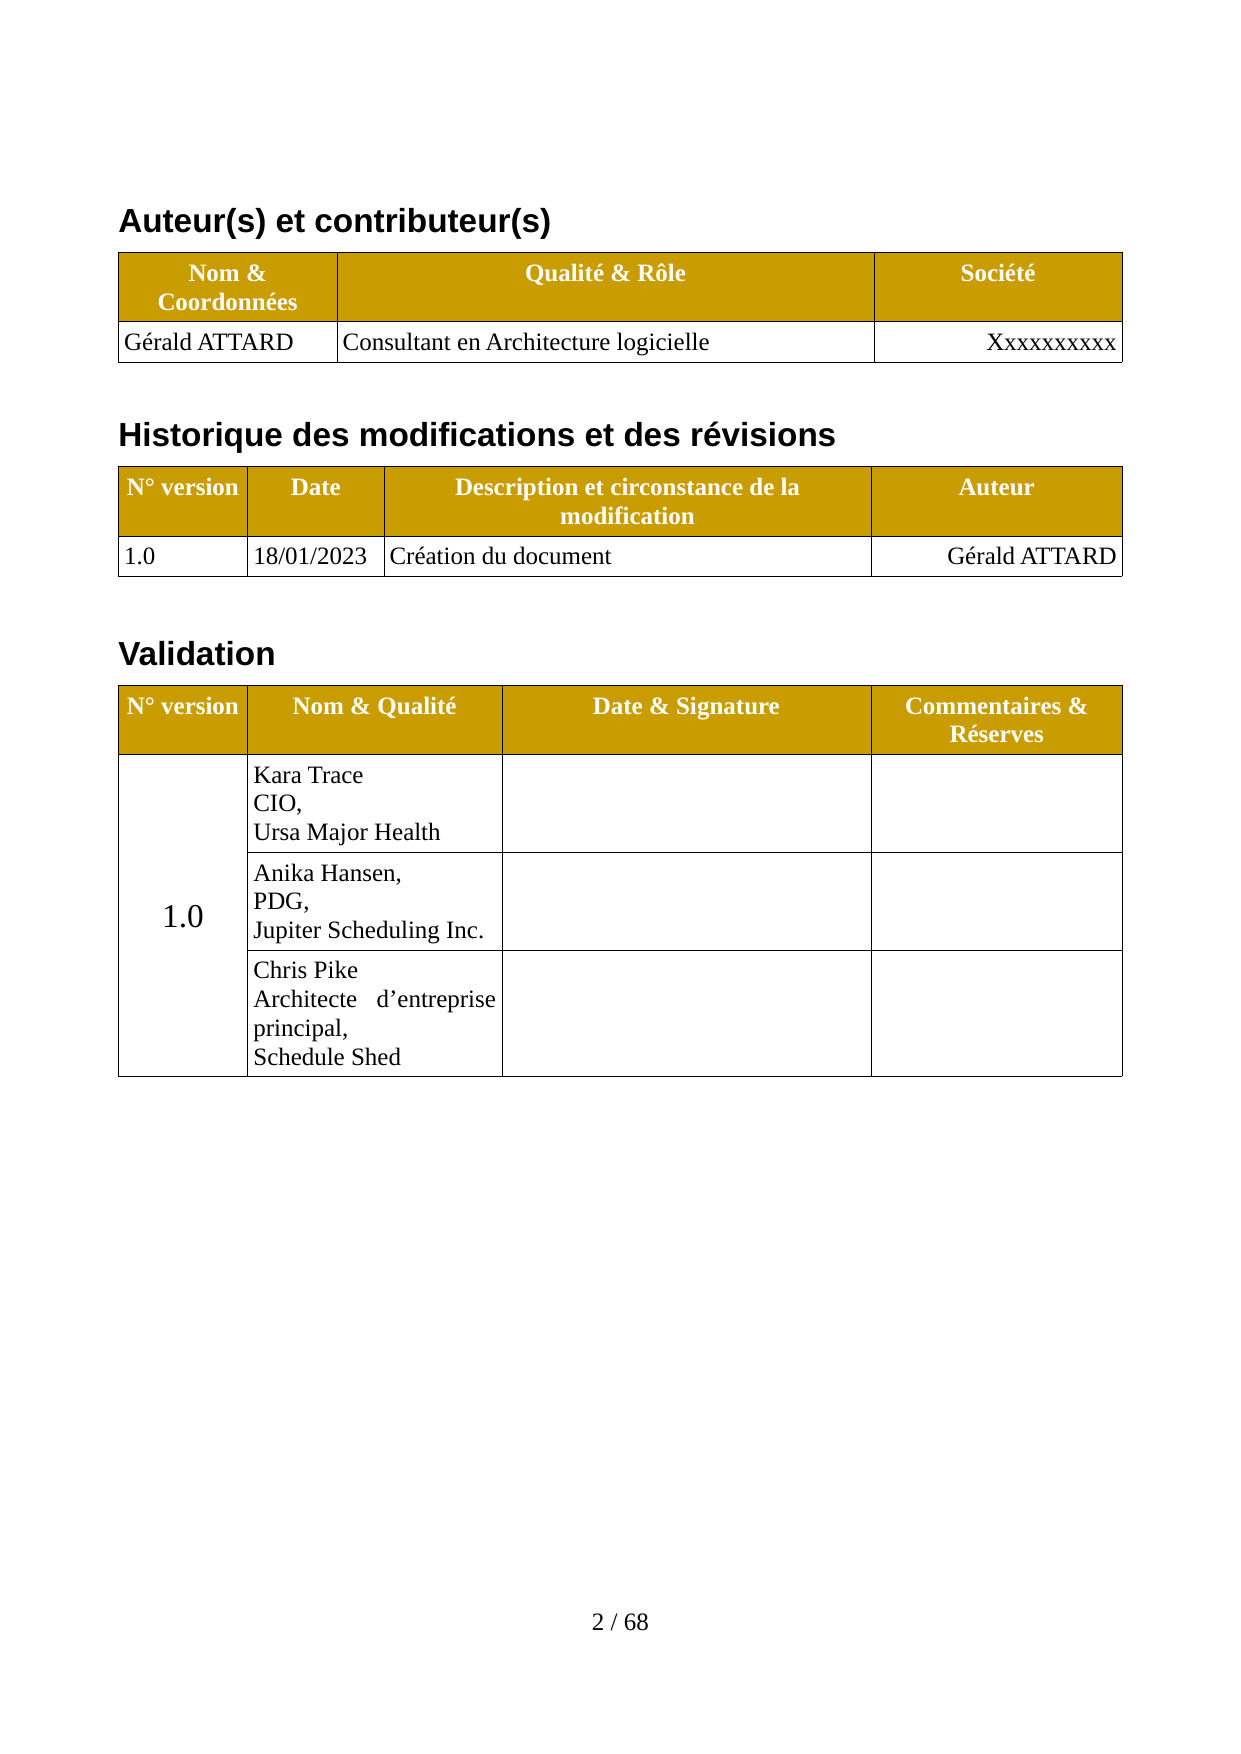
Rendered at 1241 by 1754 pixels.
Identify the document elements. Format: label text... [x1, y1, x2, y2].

table_header Date [248, 467, 384, 536]
table_cell Xxxxxxxxxx [875, 322, 1122, 362]
table_cell Création du document [385, 537, 871, 576]
table_header Description et circonstance de la modification [385, 467, 871, 536]
table_cell Kara Trace CIO, Ursa Major Health [248, 755, 502, 852]
table_cell [503, 755, 871, 852]
table_header Nom & Coordonnées [119, 253, 337, 321]
table_header Nom & Qualité [248, 686, 502, 754]
table_header Commentaires & Réserves [872, 686, 1122, 754]
table_cell Chris Pike Architecte d’entreprise principal, Schedule Shed [248, 951, 502, 1076]
table_cell [503, 951, 871, 1076]
table_cell Gérald ATTARD [119, 322, 337, 362]
subtitle Auteur(s) et contributeur(s) [118, 201, 1122, 240]
table_cell Anika Hansen, PDG, Jupiter Scheduling Inc. [248, 853, 502, 949]
table_header N° version [119, 686, 247, 754]
table_header Société [875, 253, 1122, 321]
table_cell Consultant en Architecture logicielle [338, 322, 874, 362]
table_header N° version [119, 467, 247, 536]
subtitle Validation [118, 634, 1122, 672]
subtitle Historique des modifications et des révisions [118, 416, 1122, 454]
table_header Date & Signature [503, 686, 871, 754]
table_cell [872, 951, 1122, 1076]
table_cell Gérald ATTARD [872, 537, 1122, 576]
table_cell 1.0 [119, 537, 247, 576]
table_cell [503, 853, 871, 949]
table_cell 1.0 [119, 755, 247, 1076]
table_cell [872, 755, 1122, 852]
table_cell 18/01/2023 [248, 537, 384, 576]
table_cell [872, 853, 1122, 949]
table_header Auteur [872, 467, 1122, 536]
table_header Qualité & Rôle [338, 253, 874, 321]
